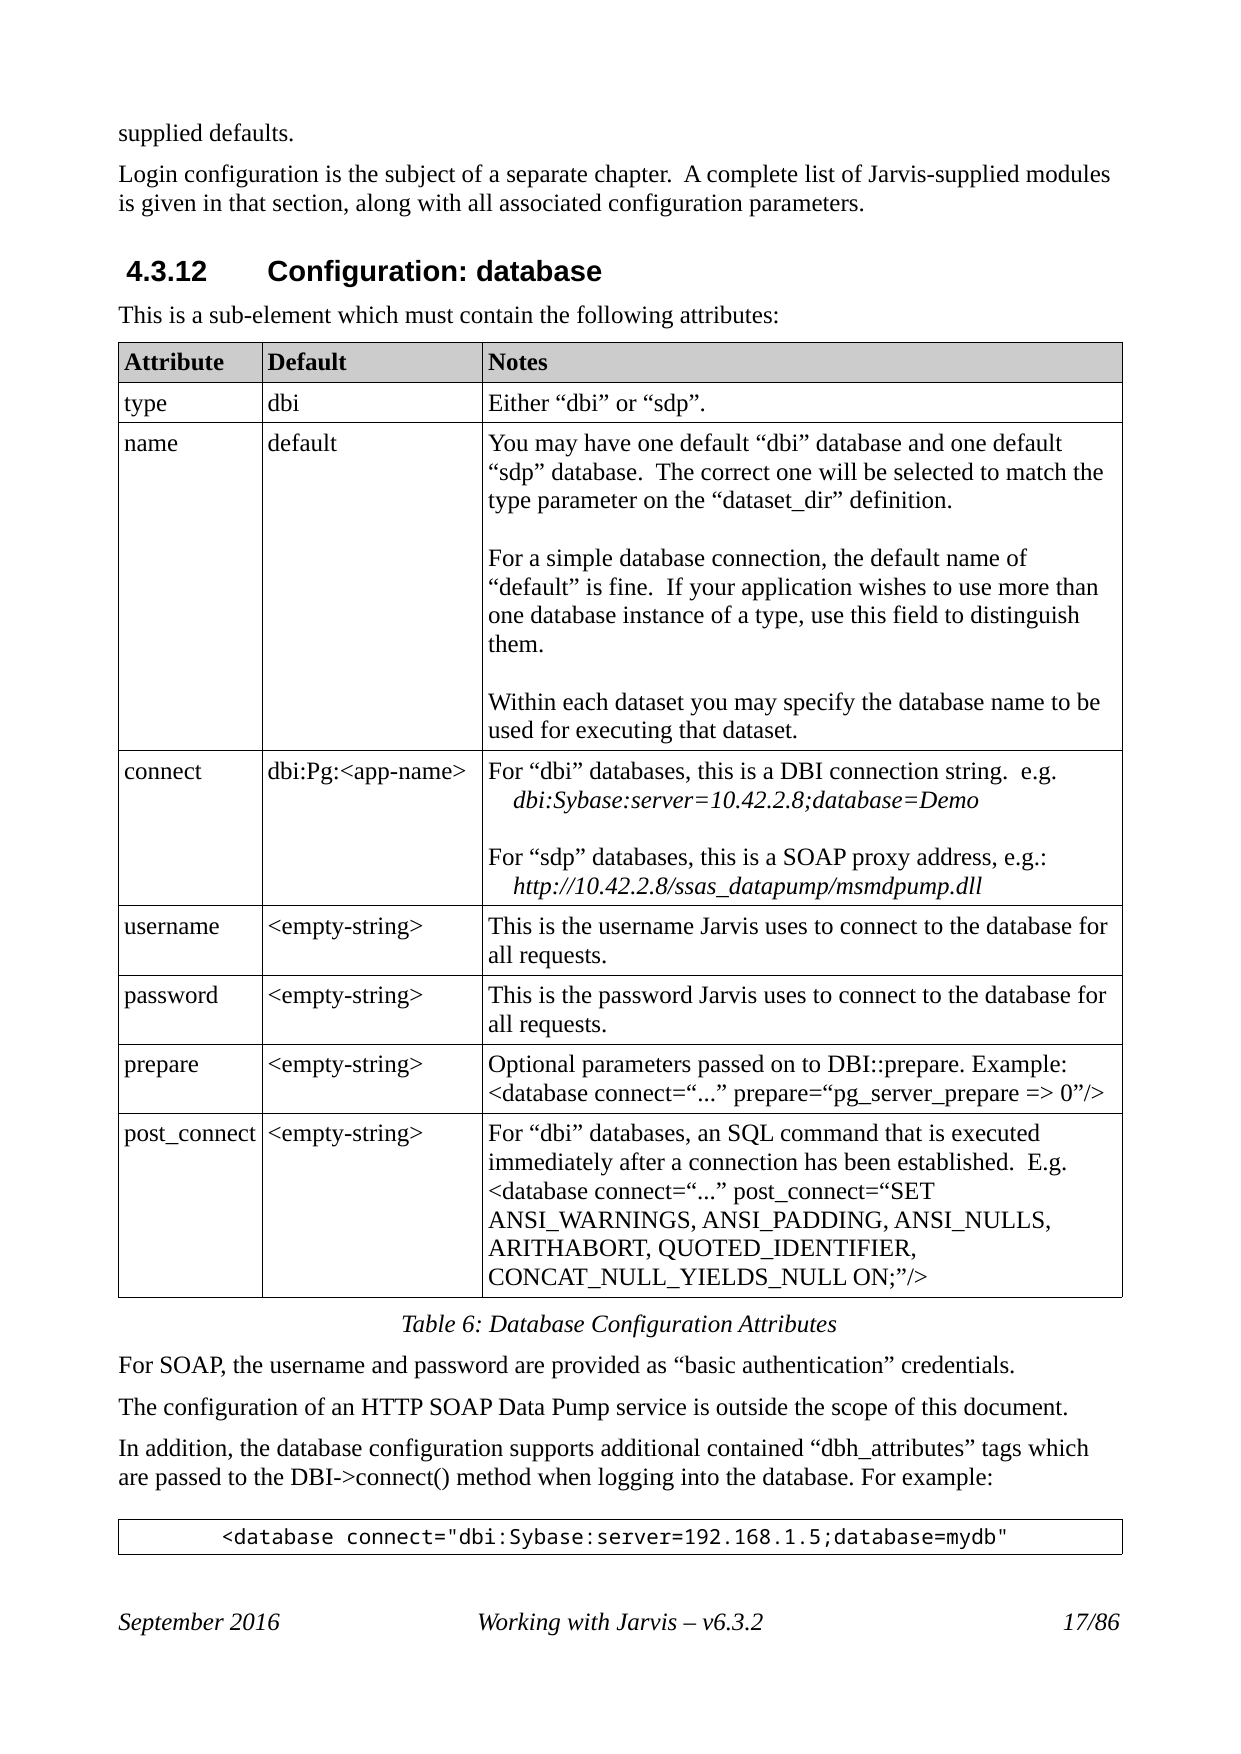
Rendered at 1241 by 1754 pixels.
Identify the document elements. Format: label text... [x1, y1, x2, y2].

text For SOAP, the username and password are provided as “basic authentication” credentials. [118, 1351, 1122, 1379]
table_cell name [119, 423, 262, 750]
text supplied defaults. [118, 118, 1122, 147]
table_cell <empty-string> [263, 976, 482, 1043]
table_cell dbi:Pg:<app-name> [263, 751, 482, 905]
table_cell This is the username Jarvis uses to connect to the database for all requests. [483, 906, 1122, 974]
text Table 6: Database Configuration Attributes [118, 1309, 1122, 1338]
text Login configuration is the subject of a separate chapter. A complete list of Jarvis-supplied modules is given in that section, along with all associated configuration parameters. [118, 159, 1122, 217]
text In addition, the database configuration supports additional contained “dbh_attributes” tags which are passed to the DBI->connect() method when logging into the database. For example: [118, 1433, 1122, 1491]
table_cell For “dbi” databases, an SQL command that is executed immediately after a connection has been established. E.g. <database connect=“...” post_connect=“SET ANSI_WARNINGS, ANSI_PADDING, ANSI_NULLS, ARITHABORT, QUOTED_IDENTIFIER, CONCAT_NULL_YIELDS_NULL ON;”/> [483, 1114, 1122, 1297]
subtitle Configuration: database [118, 254, 1122, 288]
table_cell You may have one default “dbi” database and one default “sdp” database. The correct one will be selected to match the type parameter on the “dataset_dir” definition. For a simple database connection, the default name of “default” is fine. If your application wishes to use more than one database instance of a type, use this field to distinguish them. Within each dataset you may specify the database name to be used for executing that dataset. [483, 423, 1122, 750]
text The configuration of an HTTP SOAP Data Pump service is outside the scope of this document. [118, 1392, 1122, 1421]
table_cell Either “dbi” or “sdp”. [483, 383, 1122, 422]
table_cell password [119, 976, 262, 1043]
table_cell username [119, 906, 262, 974]
table_cell prepare [119, 1045, 262, 1113]
table_cell dbi [263, 383, 482, 422]
table_cell default [263, 423, 482, 750]
table_cell For “dbi” databases, this is a DBI connection string. e.g. dbi:Sybase:server=10.42.2.8;database=Demo For “sdp” databases, this is a SOAP proxy address, e.g.: http://10.42.2.8/ssas_datapump/msmdpump.dll [483, 751, 1122, 905]
table_header Notes [483, 343, 1122, 382]
table_header Default [263, 343, 482, 382]
text <database connect="dbi:Sybase:server=192.168.1.5;database=mydb" [119, 1520, 1122, 1554]
table_cell <empty-string> [263, 1045, 482, 1113]
table_cell type [119, 383, 262, 422]
text This is a sub-element which must contain the following attributes: [118, 300, 1122, 329]
table_cell Optional parameters passed on to DBI::prepare. Example: <database connect=“...” prepare=“pg_server_prepare => 0”/> [483, 1045, 1122, 1113]
table_cell post_connect [119, 1114, 262, 1297]
table_header Attribute [119, 343, 262, 382]
table_cell This is the password Jarvis uses to connect to the database for all requests. [483, 976, 1122, 1043]
table_cell connect [119, 751, 262, 905]
table_cell <empty-string> [263, 1114, 482, 1297]
table_cell <empty-string> [263, 906, 482, 974]
